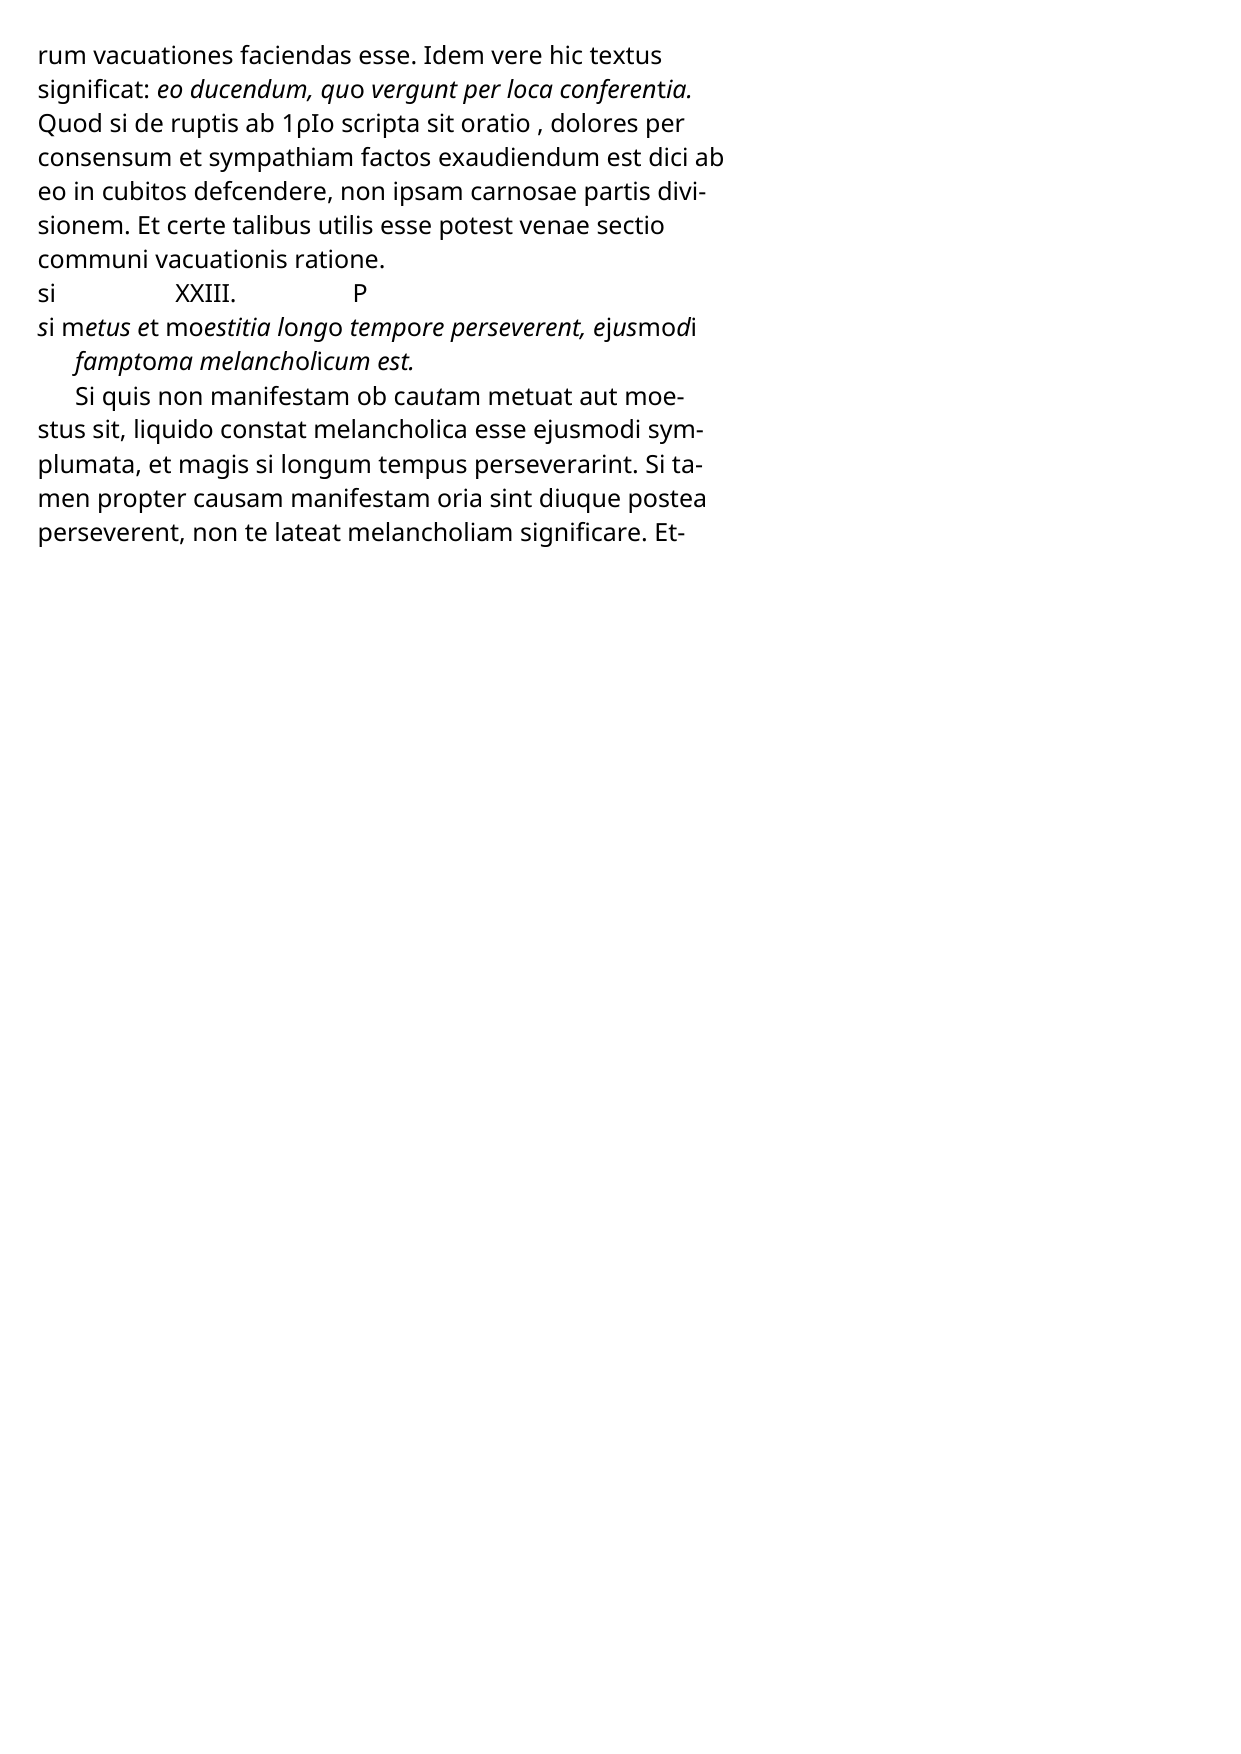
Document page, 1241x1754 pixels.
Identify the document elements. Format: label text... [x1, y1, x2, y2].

text si XXIII. P [37, 276, 1203, 310]
text si metus et moestitia longo tempore perseverent, ejusmodi famptoma melancholicum est. [37, 310, 1203, 378]
text rum vacuationes faciendas esse. Idem vere hic textus significat: eo ducendum, quo vergunt per loca conferentia. Quod si de ruptis ab 1ρΙο scripta sit oratio , dolores per consensum et sympathiam factos exaudiendum est dici ab eo in cubitos defcendere, non ipsam carnosae partis divi- sionem. Et certe talibus utilis esse potest venae sectio communi vacuationis ratione. [37, 37, 1203, 276]
text Si quis non manifestam ob cautam metuat aut moe- stus sit, liquido constat melancholica esse ejusmodi sym- plumata, et magis si longum tempus perseverarint. Si ta- men propter causam manifestam oria sint diuque postea perseverent, non te lateat melancholiam significare. Et- [37, 378, 1203, 548]
